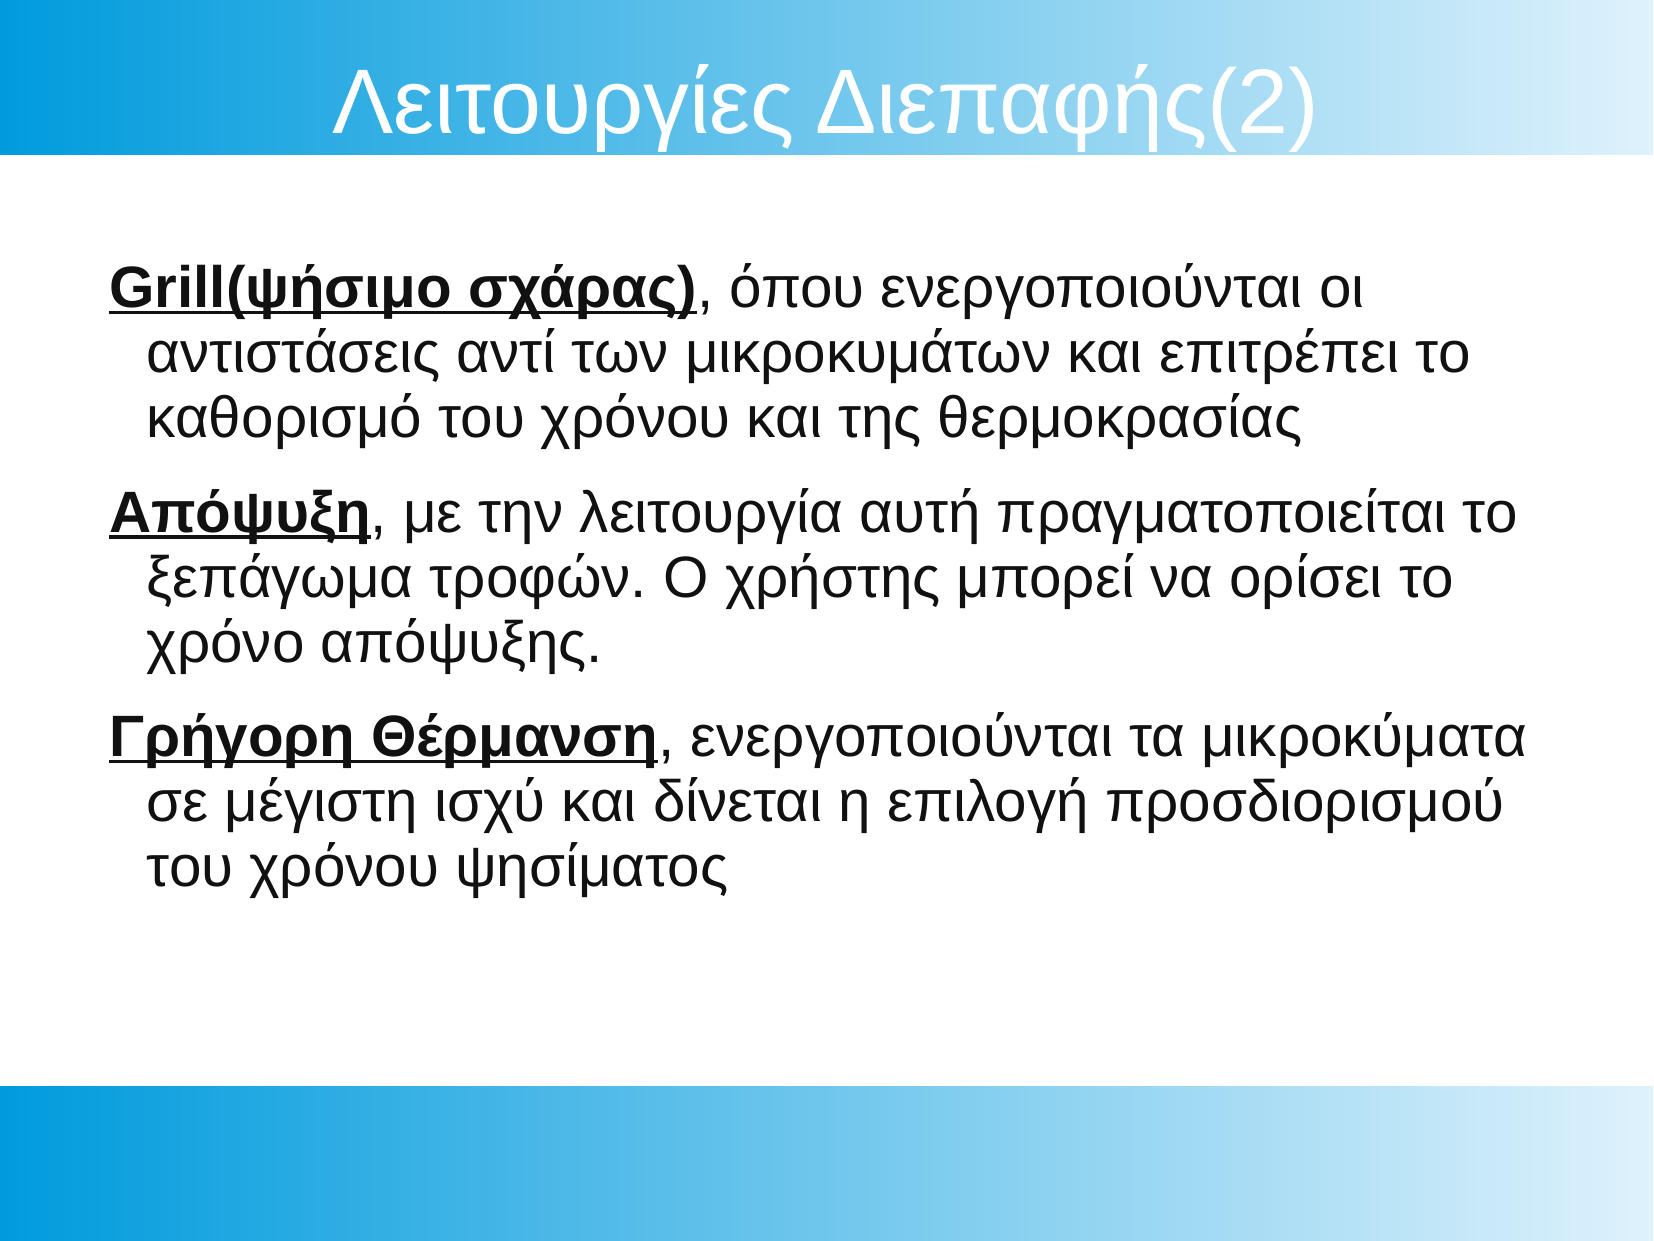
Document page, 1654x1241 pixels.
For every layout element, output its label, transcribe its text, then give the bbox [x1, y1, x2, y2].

title Λειτουργίες Διεπαφής(2) [82, 49, 1571, 155]
list Grill(ψήσιμο σχάρας), όπου ενεργοποιούνται οι αντιστάσεις αντί των μικροκυμάτων και επιτρέπει το καθορισμό του χρόνου και της θερμοκρασίας Απόψυξη, με την λειτουργία αυτή πραγματοποιείται το ξεπάγωμα τροφών. Ο χρήστης μπορεί να ορίσει το χρόνο απόψυξης. Γρήγορη Θέρμανση, ενεργοποιούνται τα μικροκύματα σε μέγιστη ισχύ και δίνεται η επιλογή προσδιορισμού του χρόνου ψησίματος [71, 255, 1561, 975]
